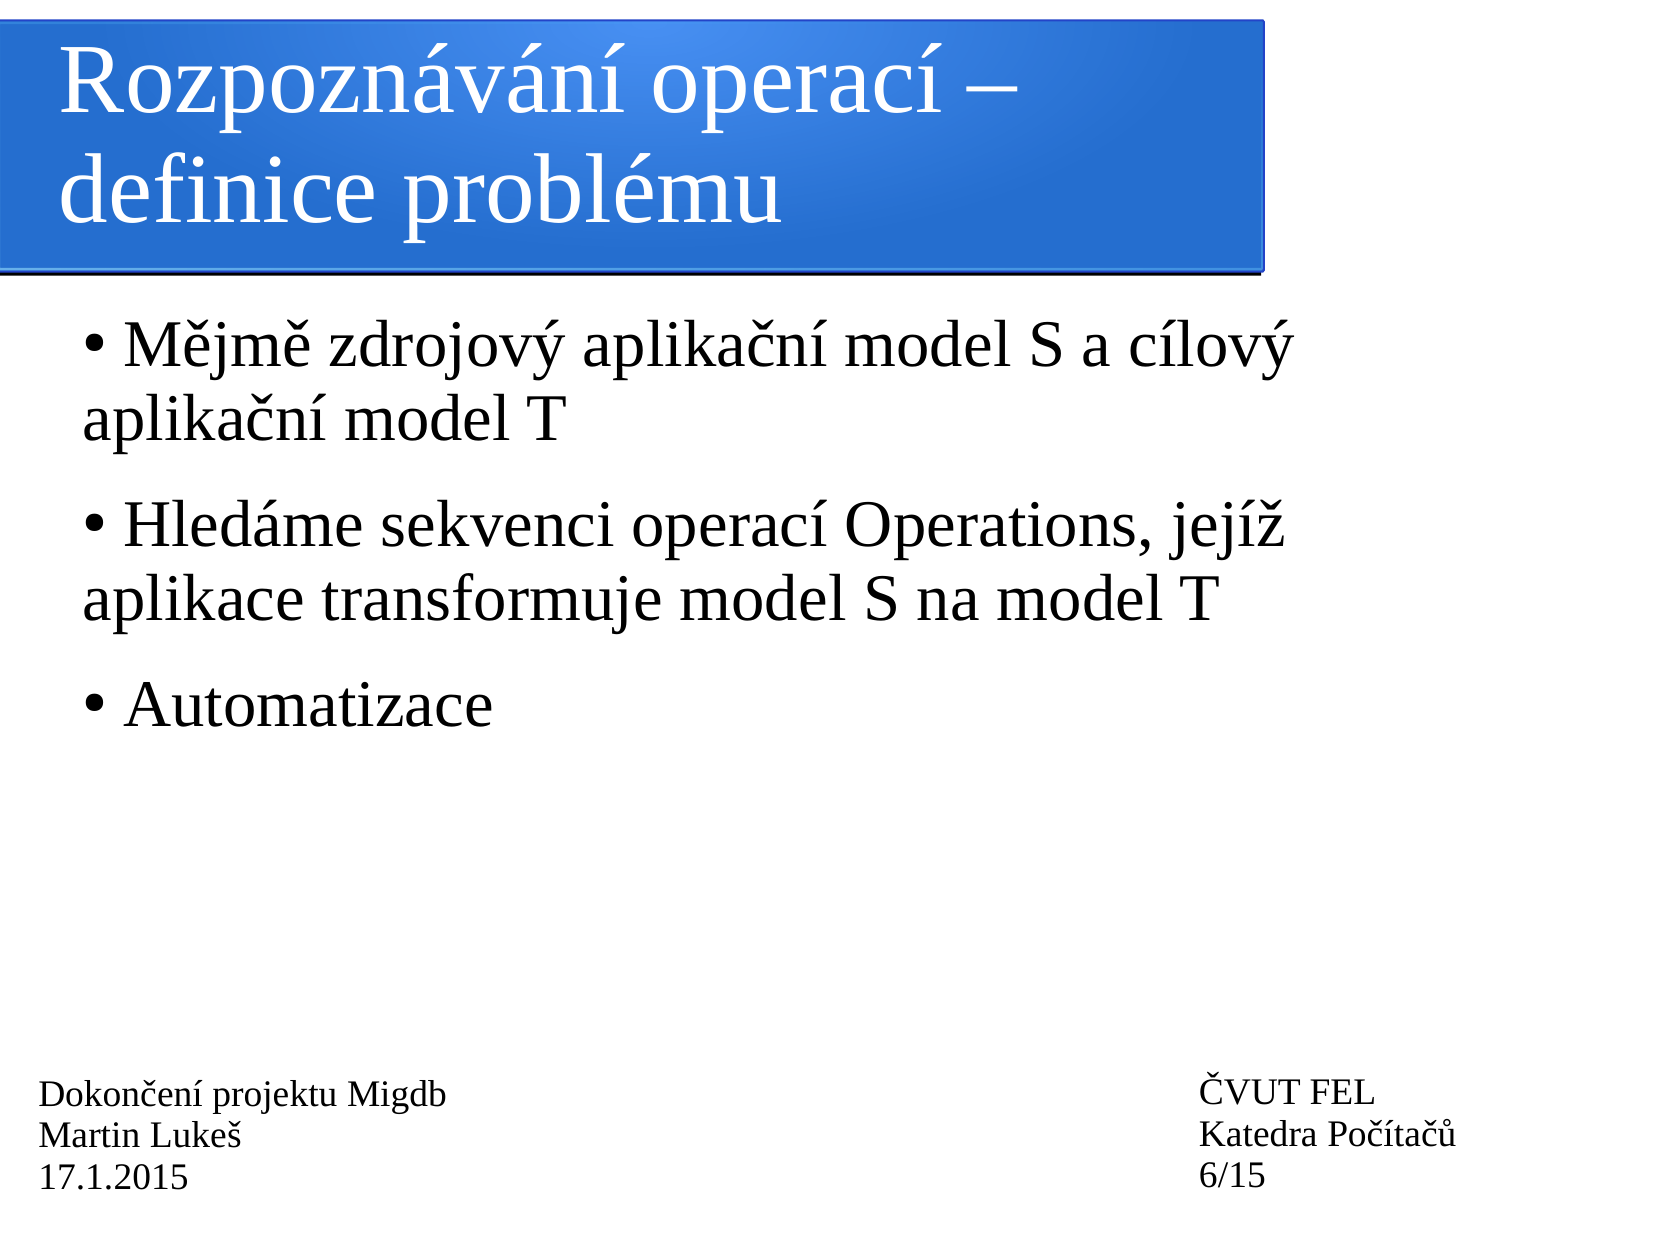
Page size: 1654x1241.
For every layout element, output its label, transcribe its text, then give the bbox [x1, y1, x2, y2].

text_box Dokončení projektu Migdb Martin Lukeš 17.1.2015 [23, 1065, 1087, 1205]
list Mějmě zdrojový aplikační model S a cílový aplikační model T Hledáme sekvenci operací Operations, jejíž aplikace transformuje model S na model T Automatizace [82, 307, 1352, 804]
text_box ČVUT FEL Katedra Počítačů <number>/15 [1184, 1063, 1571, 1204]
text_box Rozpoznávání operací – definice problému [59, 24, 1229, 245]
